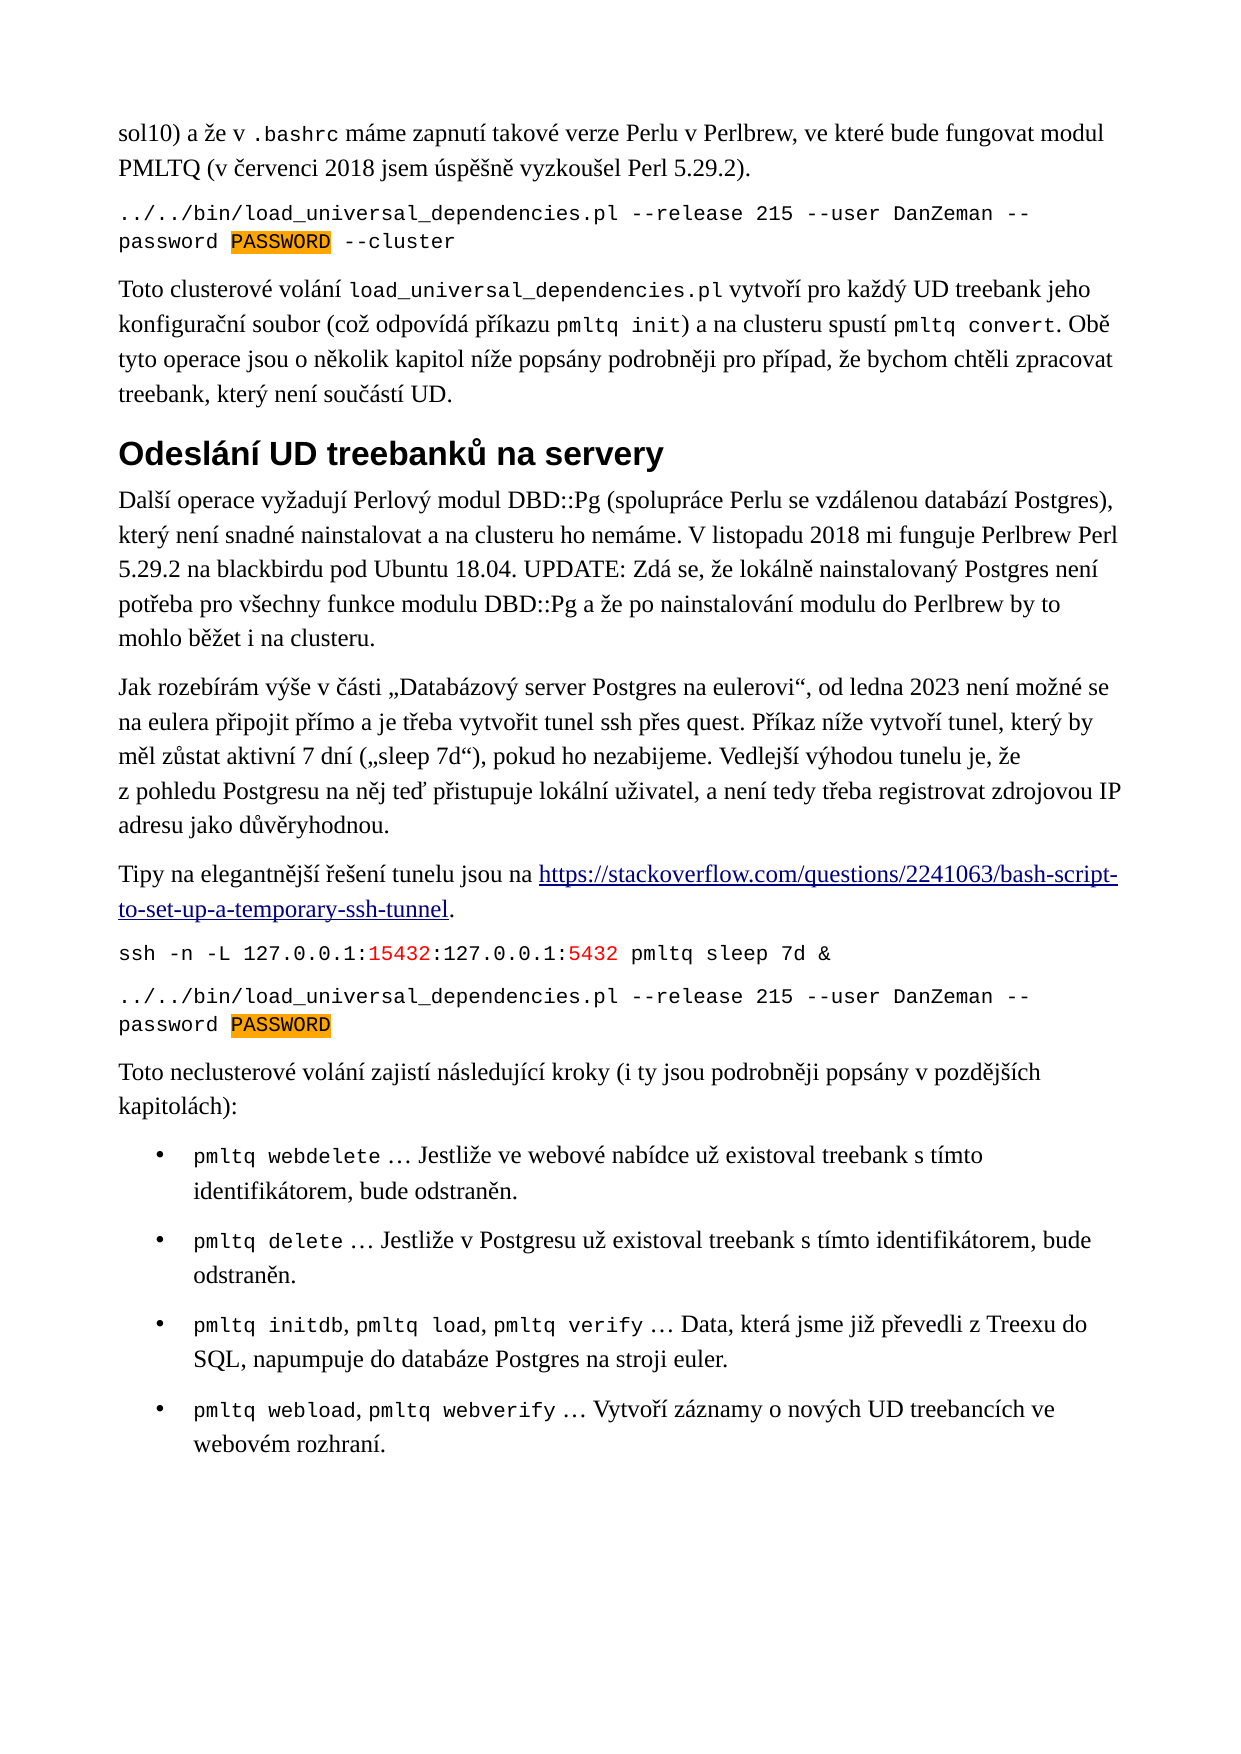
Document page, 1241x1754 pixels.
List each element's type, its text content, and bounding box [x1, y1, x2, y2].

text ssh -n -L 127.0.0.1:15432:127.0.0.1:5432 pmltq sleep 7d & [118, 943, 1122, 966]
text Jak rozebírám výše v části „Databázový server Postgres na eulerovi“, od ledna 2023 není možné se na eulera připojit přímo a je třeba vytvořit tunel ssh přes quest. Příkaz níže vytvoří tunel, který by měl zůstat aktivní 7 dní („sleep 7d“), pokud ho nezabijeme. Vedlejší výhodou tunelu je, že z pohledu Postgresu na něj teď přistupuje lokální uživatel, a není tedy třeba registrovat zdrojovou IP adresu jako důvěryhodnou. [118, 672, 1122, 839]
text ../../bin/load_universal_dependencies.pl --release 215 --user DanZeman --password PASSWORD [118, 986, 1122, 1038]
text sol10) a že v .bashrc máme zapnutí takové verze Perlu v Perlbrew, ve které bude fungovat modul PMLTQ (v červenci 2018 jsem úspěšně vyzkoušel Perl 5.29.2). [118, 118, 1122, 182]
list pmltq delete … Jestliže v Postgresu už existoval treebank s tímto identifikátorem, bude odstraněn. [156, 1225, 1122, 1289]
text ../../bin/load_universal_dependencies.pl --release 215 --user DanZeman --password PASSWORD --cluster [118, 202, 1122, 254]
list pmltq webdelete … Jestliže ve webové nabídce už existoval treebank s tímto identifikátorem, bude odstraněn. [156, 1141, 1122, 1204]
subtitle Odeslání UD treebanků na servery [118, 434, 1122, 473]
text Toto clusterové volání load_universal_dependencies.pl vytvoří pro každý UD treebank jeho konfigurační soubor (což odpovídá příkazu pmltq init) a na clusteru spustí pmltq convert. Obě tyto operace jsou o několik kapitol níže popsány podrobněji pro případ, že bychom chtěli zpracovat treebank, který není součástí UD. [118, 274, 1122, 408]
text Další operace vyžadují Perlový modul DBD::Pg (spolupráce Perlu se vzdálenou databází Postgres), který není snadné nainstalovat a na clusteru ho nemáme. V listopadu 2018 mi funguje Perlbrew Perl 5.29.2 na blackbirdu pod Ubuntu 18.04. UPDATE: Zdá se, že lokálně nainstalovaný Postgres není potřeba pro všechny funkce modulu DBD::Pg a že po nainstalování modulu do Perlbrew by to mohlo běžet i na clusteru. [118, 485, 1122, 652]
text Toto neclusterové volání zajistí následující kroky (i ty jsou podrobněji popsány v pozdějších kapitolách): [118, 1057, 1122, 1120]
list pmltq webload, pmltq webverify … Vytvoří záznamy o nových UD treebancích ve webovém rozhraní. [156, 1394, 1122, 1458]
list pmltq initdb, pmltq load, pmltq verify … Data, která jsme již převedli z Treexu do SQL, napumpuje do databáze Postgres na stroji euler. [156, 1309, 1122, 1373]
text Tipy na elegantnější řešení tunelu jsou na https://stackoverflow.com/questions/2241063/bash-script-to-set-up-a-temporary-ssh-tunnel. [118, 859, 1122, 922]
